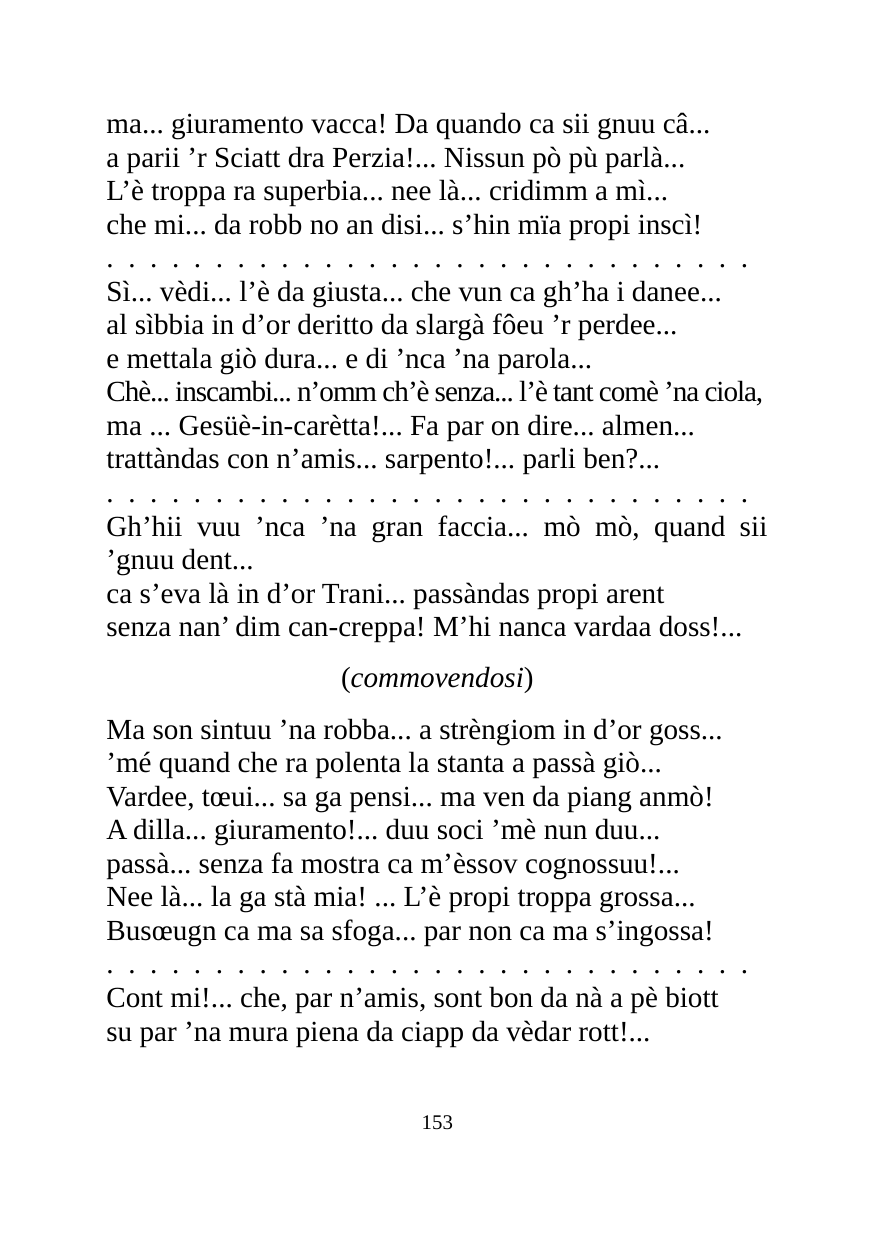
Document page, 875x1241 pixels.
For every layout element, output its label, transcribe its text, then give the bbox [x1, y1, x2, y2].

text . . . . . . . . . . . . . . . . . . . . . . . . . . . . . . [106, 947, 768, 980]
text e mettala giò dura... e di ’nca ’na parola... [106, 341, 768, 374]
text L’è troppa ra superbia... nee là... cridimm a mì... [106, 173, 768, 207]
text Gh’hii vuu ’nca ’na gran faccia... mò mò, quand sii ’gnuu dent... [106, 509, 768, 576]
text su par ’na mura piena da ciapp da vèdar rott!... [106, 1014, 768, 1047]
text Sì... vèdi... l’è da giusta... che vun ca gh’ha i danee... [106, 274, 768, 307]
text al sìbbia in d’or deritto da slargà fôeu ’r perdee... [106, 307, 768, 341]
text Vardee, tœui... sa ga pensi... ma ven da piang anmò! [106, 779, 768, 812]
text ma ... Gesüè-in-carètta!... Fa par on dire... almen... [106, 408, 768, 442]
text Ma son sintuu ’na robba... a strèngiom in d’or goss... [106, 712, 768, 745]
text ca s’eva là in d’or Trani... passàndas propi arent [106, 576, 768, 609]
text A dilla... giuramento!... duu soci ’mè nun duu... [106, 812, 768, 846]
text ma... giuramento vacca! Da quando ca sii gnuu câ... [106, 106, 768, 140]
text ’mé quand che ra polenta la stanta a passà giò... [106, 745, 768, 779]
text che mi... da robb no an disi... s’hin mïa propi inscì! [106, 207, 768, 240]
text a parii ’r Sciatt dra Perzia!... Nissun pò pù parlà... [106, 140, 768, 173]
text (commovendosi) [106, 661, 768, 694]
text passà... senza fa mostra ca m’èssov cognossuu!... [106, 846, 768, 879]
text senza nan’ dim can-creppa! M’hi nanca vardaa doss!... [106, 609, 768, 643]
text . . . . . . . . . . . . . . . . . . . . . . . . . . . . . . [106, 475, 768, 509]
text Cont mi!... che, par n’amis, sont bon da nà a pè biott [106, 980, 768, 1014]
text . . . . . . . . . . . . . . . . . . . . . . . . . . . . . . [106, 240, 768, 274]
text trattàndas con n’amis... sarpento!... parli ben?... [106, 442, 768, 475]
text Chè... inscambi... n’omm ch’è senza... l’è tant comè ’na ciola, [106, 374, 768, 408]
text Nee là... la ga stà mia! ... L’è propi troppa grossa... [106, 879, 768, 913]
text Busœugn ca ma sa sfoga... par non ca ma s’ingossa! [106, 913, 768, 947]
